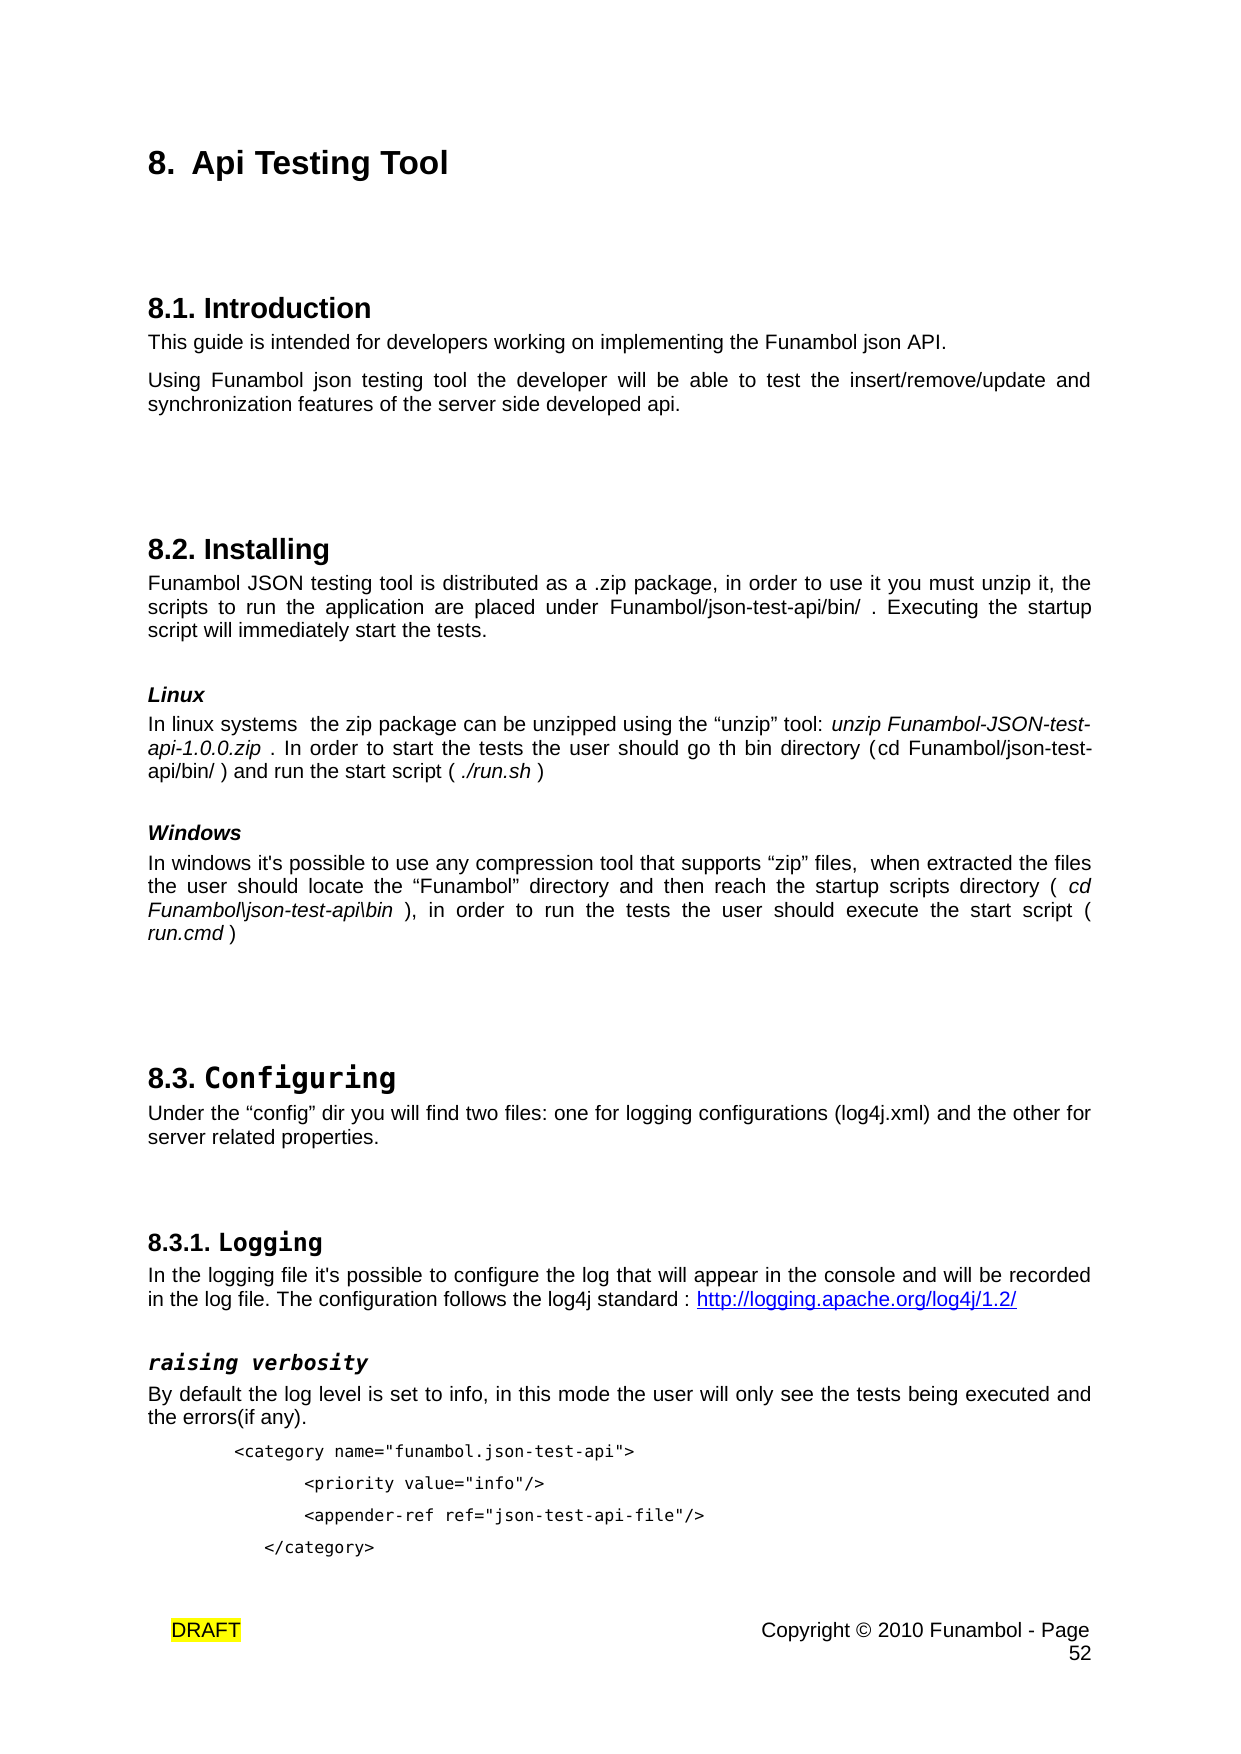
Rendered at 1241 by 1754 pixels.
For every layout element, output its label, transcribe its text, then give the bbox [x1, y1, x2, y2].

subtitle Logging [148, 1228, 1093, 1257]
subtitle Linux [148, 682, 1093, 706]
subtitle Windows [148, 821, 1093, 845]
subtitle Api Testing Tool [148, 144, 1093, 181]
subtitle raising verbosity [148, 1351, 1093, 1376]
text Funambol JSON testing tool is distributed as a .zip package, in order to use it you must unzip it, the scripts to run the application are placed under Funambol/json-test-api/bin/ . Executing the startup script will immediately start the tests. [148, 572, 1093, 642]
text Under the “config” dir you will find two files: one for logging configurations (log4j.xml) and the other for server related properties. [148, 1102, 1093, 1149]
text By default the log level is set to info, in this mode the user will only see the tests being executed and the errors(if any). [148, 1382, 1093, 1429]
text Using Funambol json testing tool the developer will be able to test the insert/remove/update and synchronization features of the server side developed api. [148, 369, 1093, 416]
text This guide is intended for developers working on implementing the Funambol json API. [148, 330, 1093, 354]
subtitle Installing [148, 533, 1093, 566]
subtitle Configuring [148, 1062, 1093, 1096]
text In linux systems the zip package can be unzipped using the “unzip” tool: unzip Funambol-JSON-test-api-1.0.0.zip . In order to start the tests the user should go th bin directory (cd Funambol/json-test-api/bin/ ) and run the start script ( ./run.sh ) [148, 713, 1093, 783]
subtitle Introduction [148, 292, 1093, 324]
text In the logging file it's possible to configure the log that will appear in the console and will be recorded in the log file. The configuration follows the log4j standard : http://logging.apache.org/log4j/1.2/ [148, 1264, 1093, 1311]
text </category> [224, 1537, 1093, 1557]
text <appender-ref ref="json-test-api-file"/> [224, 1506, 1093, 1525]
text <priority value="info"/> [224, 1473, 1093, 1493]
text <category name="funambol.json-test-api"> [224, 1442, 1093, 1461]
text In windows it's possible to use any compression tool that supports “zip” files, when extracted the files the user should locate the “Funambol” directory and then reach the startup scripts directory ( cd Funambol\json-test-api\bin ), in order to run the tests the user should execute the start script ( run.cmd ) [148, 851, 1093, 945]
